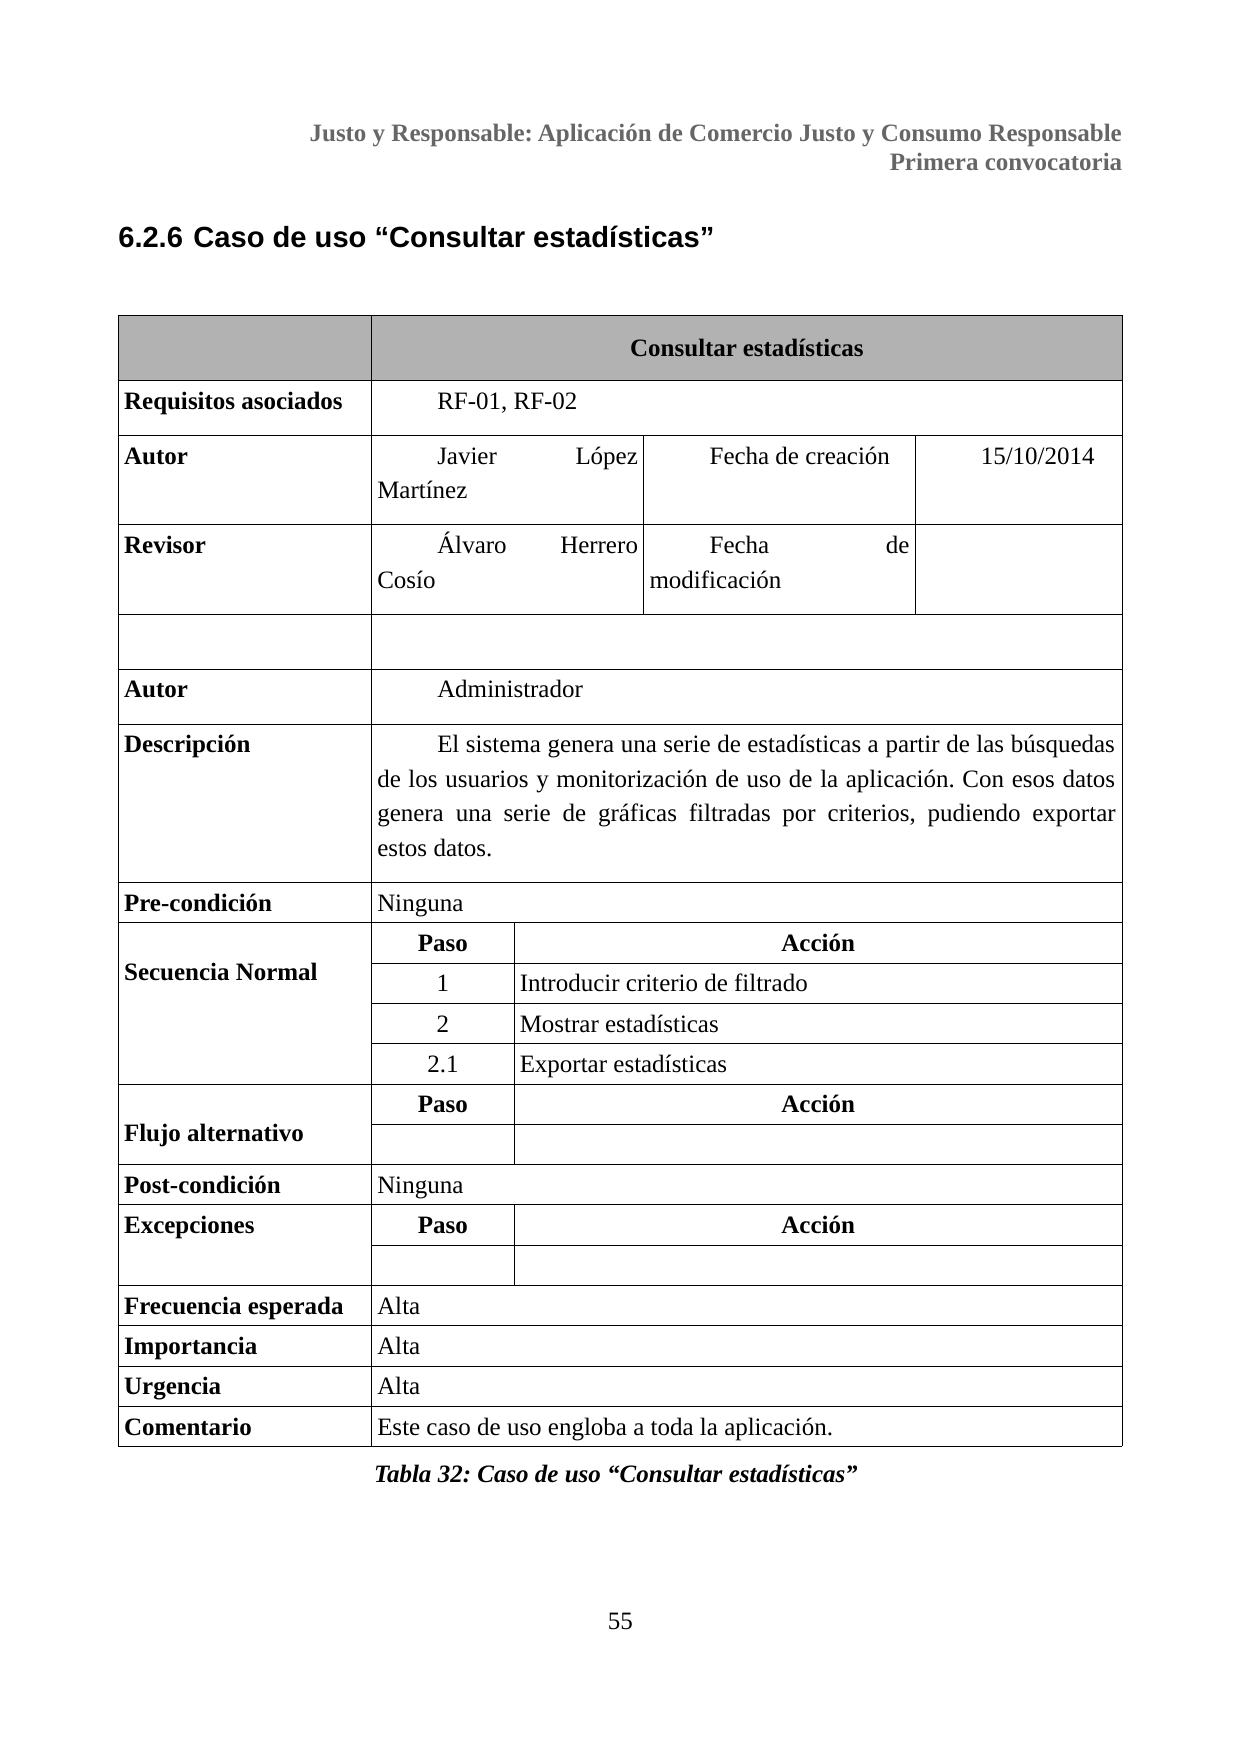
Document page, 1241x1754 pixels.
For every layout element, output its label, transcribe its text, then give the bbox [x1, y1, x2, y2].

table_cell Descripción [119, 725, 371, 882]
table_cell Ninguna [372, 883, 1122, 922]
table_cell [372, 1246, 514, 1285]
table_cell Paso [372, 1085, 514, 1124]
table_cell Importancia [119, 1326, 371, 1366]
table_cell Mostrar estadísticas [515, 1004, 1122, 1043]
table_cell Paso [372, 1205, 514, 1245]
table_cell Fecha de modificación [644, 525, 915, 614]
table_cell Paso [372, 923, 514, 962]
table_cell Alta [372, 1286, 1122, 1325]
table_cell Acción [515, 923, 1122, 962]
table_cell Pre-condición [119, 883, 371, 922]
table_cell Javier López Martínez [372, 436, 643, 524]
table_cell El sistema genera una serie de estadísticas a partir de las búsquedas de los usuarios y monitorización de uso de la aplicación. Con esos datos genera una serie de gráficas filtradas por criterios, pudiendo exportar estos datos. [372, 725, 1122, 882]
table_cell Alta [372, 1367, 1122, 1406]
text Tabla 32: Caso de uso “Consultar estadísticas” [118, 1459, 1122, 1488]
table_cell Alta [372, 1326, 1122, 1366]
table_cell Este caso de uso engloba a toda la aplicación. [372, 1407, 1122, 1446]
table_cell Autor [119, 436, 371, 524]
table_cell Post-condición [119, 1165, 371, 1204]
table_cell Frecuencia esperada [119, 1286, 371, 1325]
table_header [119, 316, 371, 380]
table_cell 2 [372, 1004, 514, 1043]
table_cell Autor [119, 670, 371, 723]
table_cell 15/10/2014 [916, 436, 1122, 524]
table_cell [515, 1246, 1122, 1285]
table_cell Administrador [372, 670, 1122, 723]
table_cell Excepciones [119, 1205, 371, 1285]
table_cell [372, 1125, 514, 1164]
table_cell 1 [372, 964, 514, 1003]
table_cell Revisor [119, 525, 371, 614]
table_cell Secuencia Normal [119, 923, 371, 1083]
table_cell Álvaro Herrero Cosío [372, 525, 643, 614]
subtitle Caso de uso “Consultar estadísticas” [118, 220, 1122, 253]
table_cell RF-01, RF-02 [372, 381, 1122, 435]
table_cell Fecha de creación [644, 436, 915, 524]
table_cell [916, 525, 1122, 614]
table_cell 2.1 [372, 1044, 514, 1083]
table_cell Introducir criterio de filtrado [515, 964, 1122, 1003]
table_cell Ninguna [372, 1165, 1122, 1204]
table_cell Acción [515, 1085, 1122, 1124]
table_cell [372, 615, 1122, 669]
table_cell [119, 615, 371, 669]
table_cell [515, 1125, 1122, 1164]
table_cell Exportar estadísticas [515, 1044, 1122, 1083]
table_cell Comentario [119, 1407, 371, 1446]
table_cell Acción [515, 1205, 1122, 1245]
table_cell Requisitos asociados [119, 381, 371, 435]
table_cell Flujo alternativo [119, 1085, 371, 1164]
table_header Consultar estadísticas [372, 316, 1122, 380]
table_cell Urgencia [119, 1367, 371, 1406]
